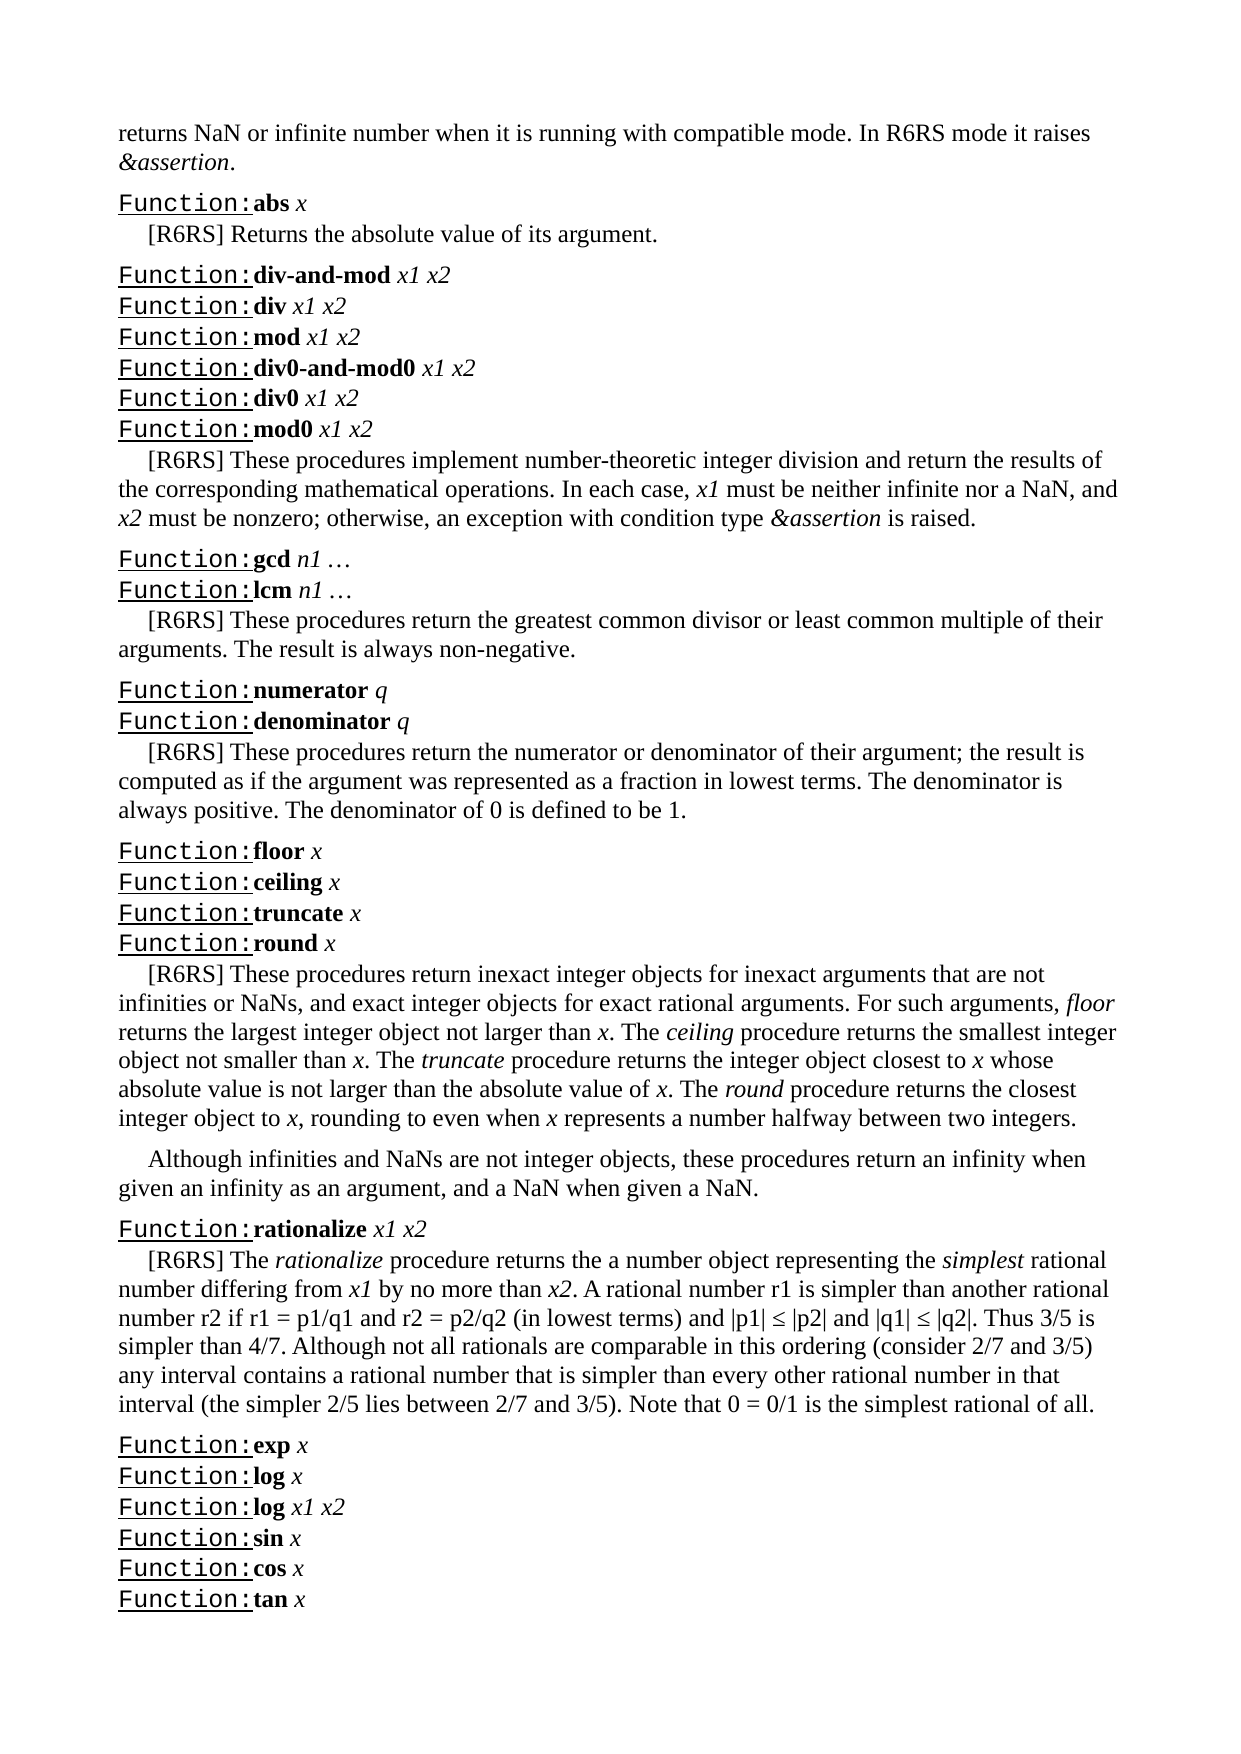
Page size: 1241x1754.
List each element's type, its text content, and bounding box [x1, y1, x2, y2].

text Function:mod x1 x2 [118, 322, 1122, 353]
text returns NaN or infinite number when it is running with compatible mode. In R6RS mode it raises &assertion. [118, 118, 1122, 176]
text Function:round x [118, 928, 1122, 959]
text Function:ceiling x [118, 867, 1122, 898]
text Function:denominator q [118, 706, 1122, 737]
text Although infinities and NaNs are not integer objects, these procedures return an infinity when given an infinity as an argument, and a NaN when given a NaN. [118, 1144, 1122, 1202]
text [R6RS] These procedures return the greatest common divisor or least common multiple of their arguments. The result is always non-negative. [118, 606, 1122, 663]
text Function:sin x [118, 1523, 1122, 1553]
text [R6RS] Returns the absolute value of its argument. [118, 219, 1122, 248]
text Function:div-and-mod x1 x2 [118, 260, 1122, 291]
text Function:div0 x1 x2 [118, 383, 1122, 414]
text Function:gcd n1 … [118, 544, 1122, 575]
text Function:abs x [118, 188, 1122, 219]
text Function:lcm n1 … [118, 575, 1122, 606]
text [R6RS] These procedures return the numerator or denominator of their argument; the result is computed as if the argument was represented as a fraction in lowest terms. The denominator is always positive. The denominator of 0 is defined to be 1. [118, 737, 1122, 823]
text Function:log x1 x2 [118, 1492, 1122, 1523]
text Function:truncate x [118, 898, 1122, 928]
text Function:log x [118, 1461, 1122, 1492]
text Function:floor x [118, 836, 1122, 867]
text Function:rationalize x1 x2 [118, 1214, 1122, 1245]
text Function:exp x [118, 1430, 1122, 1461]
text Function:tan x [118, 1584, 1122, 1615]
text Function:cos x [118, 1553, 1122, 1584]
text [R6RS] These procedures return inexact integer objects for inexact arguments that are not infinities or NaNs, and exact integer objects for exact rational arguments. For such arguments, floor returns the largest integer object not larger than x. The ceiling procedure returns the smallest integer object not smaller than x. The truncate procedure returns the integer object closest to x whose absolute value is not larger than the absolute value of x. The round procedure returns the closest integer object to x, rounding to even when x represents a number halfway between two integers. [118, 959, 1122, 1132]
text [R6RS] These procedures implement number-theoretic integer division and return the results of the corresponding mathematical operations. In each case, x1 must be neither infinite nor a NaN, and x2 must be nonzero; otherwise, an exception with condition type &assertion is raised. [118, 445, 1122, 531]
text Function:mod0 x1 x2 [118, 414, 1122, 445]
text Function:div x1 x2 [118, 291, 1122, 322]
text [R6RS] The rationalize procedure returns the a number object representing the simplest rational number differing from x1 by no more than x2. A rational number r1 is simpler than another rational number r2 if r1 = p1/q1 and r2 = p2/q2 (in lowest terms) and |p1| ≤ |p2| and |q1| ≤ |q2|. Thus 3/5 is simpler than 4/7. Although not all rationals are comparable in this ordering (consider 2/7 and 3/5) any interval contains a rational number that is simpler than every other rational number in that interval (the simpler 2/5 lies between 2/7 and 3/5). Note that 0 = 0/1 is the simplest rational of all. [118, 1245, 1122, 1418]
text Function:div0-and-mod0 x1 x2 [118, 353, 1122, 383]
text Function:numerator q [118, 676, 1122, 706]
